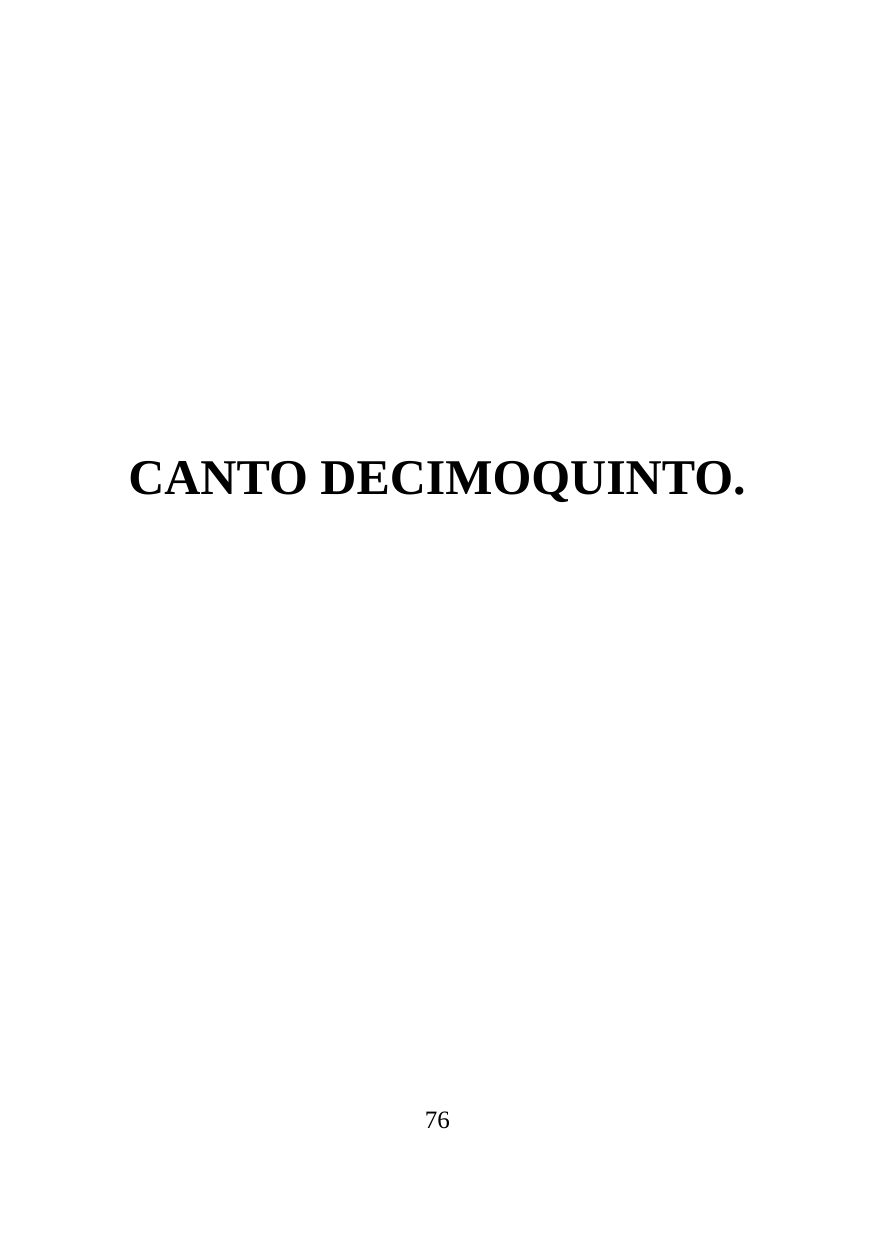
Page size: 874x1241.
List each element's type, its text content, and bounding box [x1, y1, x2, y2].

title CANTO DECIMOQUINTO. [106, 448, 768, 505]
